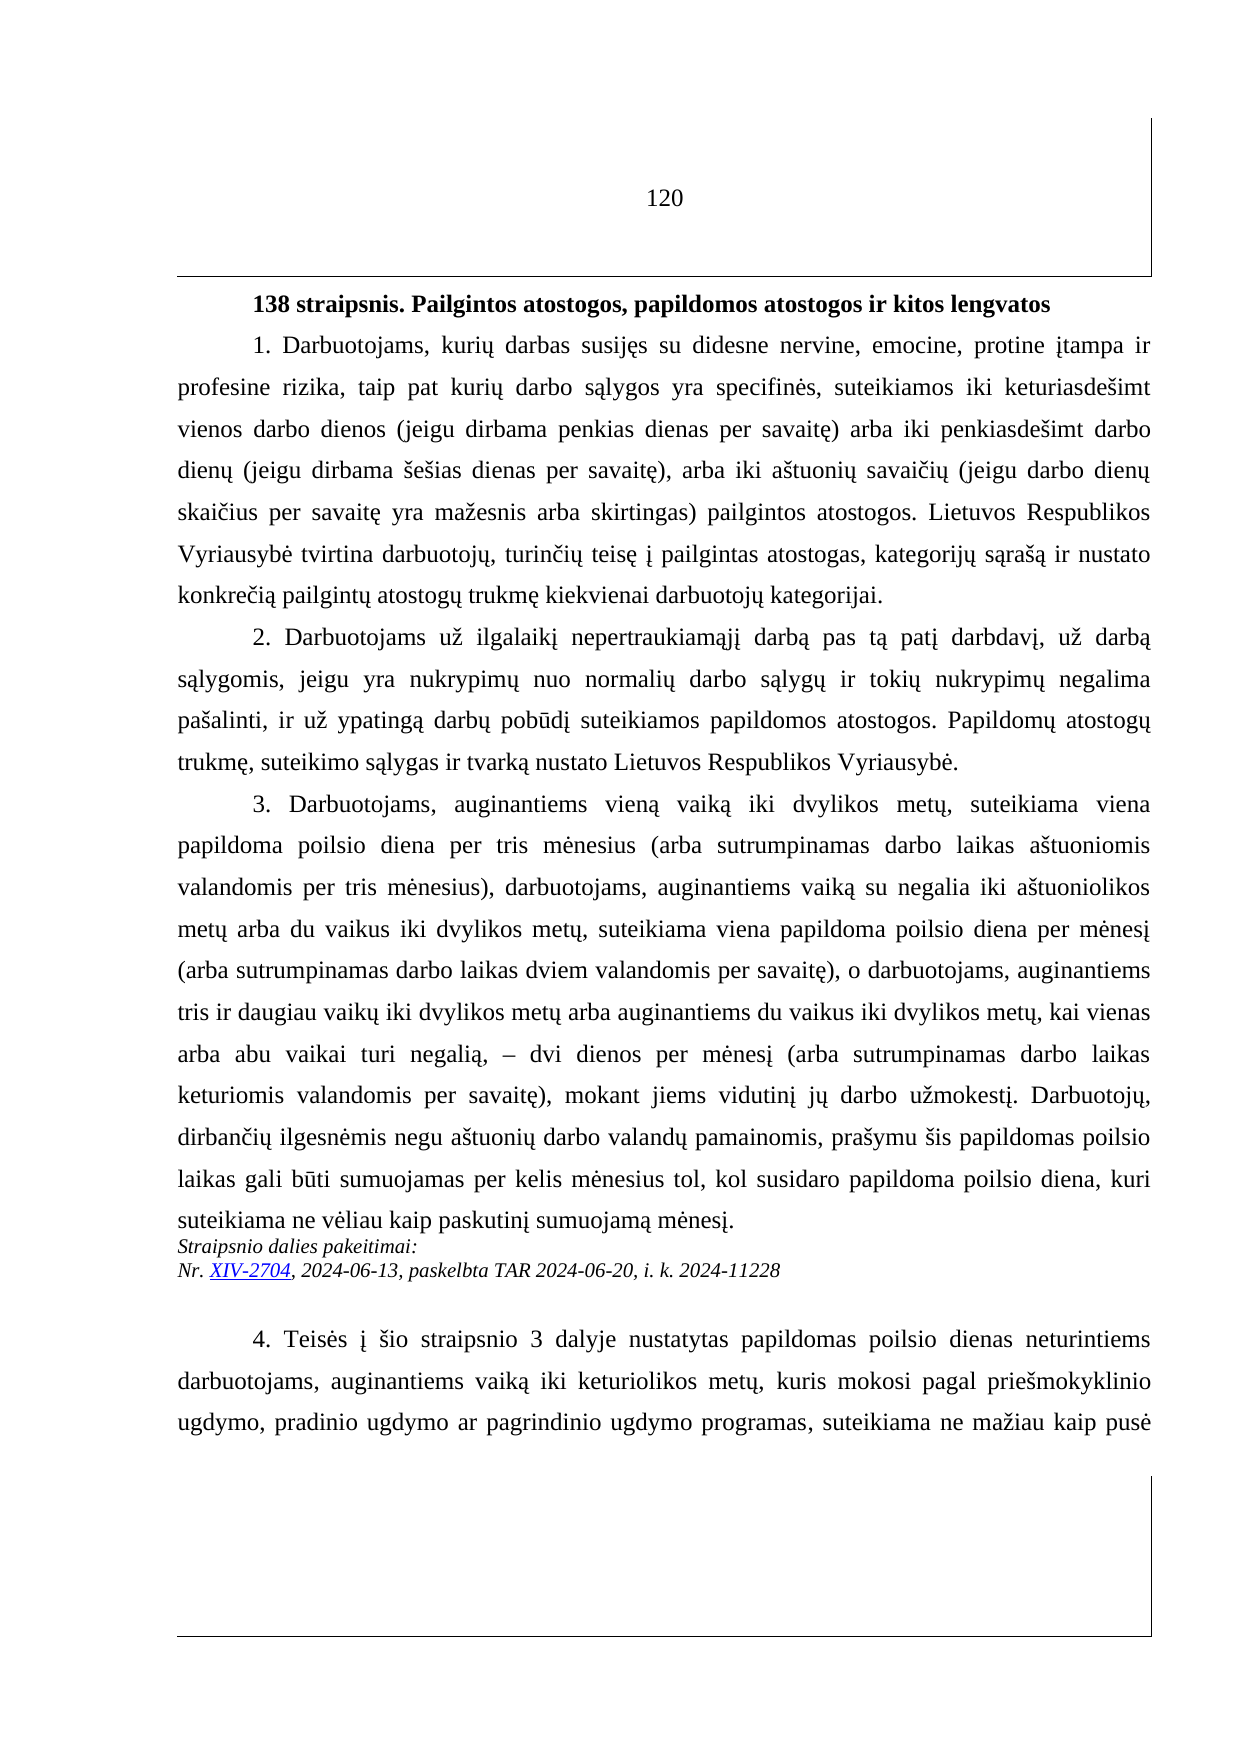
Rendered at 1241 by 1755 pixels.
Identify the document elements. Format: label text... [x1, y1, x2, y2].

subtitle 138 straipsnis. Pailgintos atostogos, papildomos atostogos ir kitos lengvatos [177, 276, 1152, 318]
text Straipsnio dalies pakeitimai: [177, 1234, 1152, 1258]
text 3. Darbuotojams, auginantiems vieną vaiką iki dvylikos metų, suteikiama viena papildoma poilsio diena per tris mėnesius (arba sutrumpinamas darbo laikas aštuoniomis valandomis per tris mėnesius), darbuotojams, auginantiems vaiką su negalia iki aštuoniolikos metų arba du vaikus iki dvylikos metų, suteikiama viena papildoma poilsio diena per mėnesį (arba sutrumpinamas darbo laikas dviem valandomis per savaitę), o darbuotojams, auginantiems tris ir daugiau vaikų iki dvylikos metų arba auginantiems du vaikus iki dvylikos metų, kai vienas arba abu vaikai turi negalią, – dvi dienos per mėnesį (arba sutrumpinamas darbo laikas keturiomis valandomis per savaitę), mokant jiems vidutinį jų darbo užmokestį. Darbuotojų, dirbančių ilgesnėmis negu aštuonių darbo valandų pamainomis, prašymu šis papildomas poilsio laikas gali būti sumuojamas per kelis mėnesius tol, kol susidaro papildoma poilsio diena, kuri suteikiama ne vėliau kaip paskutinį sumuojamą mėnesį. [177, 776, 1152, 1234]
text Nr. XIV-2704, 2024-06-13, paskelbta TAR 2024-06-20, i. k. 2024-11228 [177, 1258, 1152, 1282]
text 1. Darbuotojams, kurių darbas susijęs su didesne nervine, emocine, protine įtampa ir profesine rizika, taip pat kurių darbo sąlygos yra specifinės, suteikiamos iki keturiasdešimt vienos darbo dienos (jeigu dirbama penkias dienas per savaitę) arba iki penkiasdešimt darbo dienų (jeigu dirbama šešias dienas per savaitę), arba iki aštuonių savaičių (jeigu darbo dienų skaičius per savaitę yra mažesnis arba skirtingas) pailgintos atostogos. Lietuvos Respublikos Vyriausybė tvirtina darbuotojų, turinčių teisę į pailgintas atostogas, kategorijų sąrašą ir nustato konkrečią pailgintų atostogų trukmę kiekvienai darbuotojų kategorijai. [177, 318, 1152, 609]
text 4. Teisės į šio straipsnio 3 dalyje nustatytas papildomas poilsio dienas neturintiems darbuotojams, auginantiems vaiką iki keturiolikos metų, kuris mokosi pagal priešmokyklinio ugdymo, pradinio ugdymo ar pagrindinio ugdymo programas, suteikiama ne mažiau kaip pusė [177, 1311, 1152, 1436]
text 2. Darbuotojams už ilgalaikį nepertraukiamąjį darbą pas tą patį darbdavį, už darbą sąlygomis, jeigu yra nukrypimų nuo normalių darbo sąlygų ir tokių nukrypimų negalima pašalinti, ir už ypatingą darbų pobūdį suteikiamos papildomos atostogos. Papildomų atostogų trukmę, suteikimo sąlygas ir tvarką nustato Lietuvos Respublikos Vyriausybė. [177, 609, 1152, 776]
